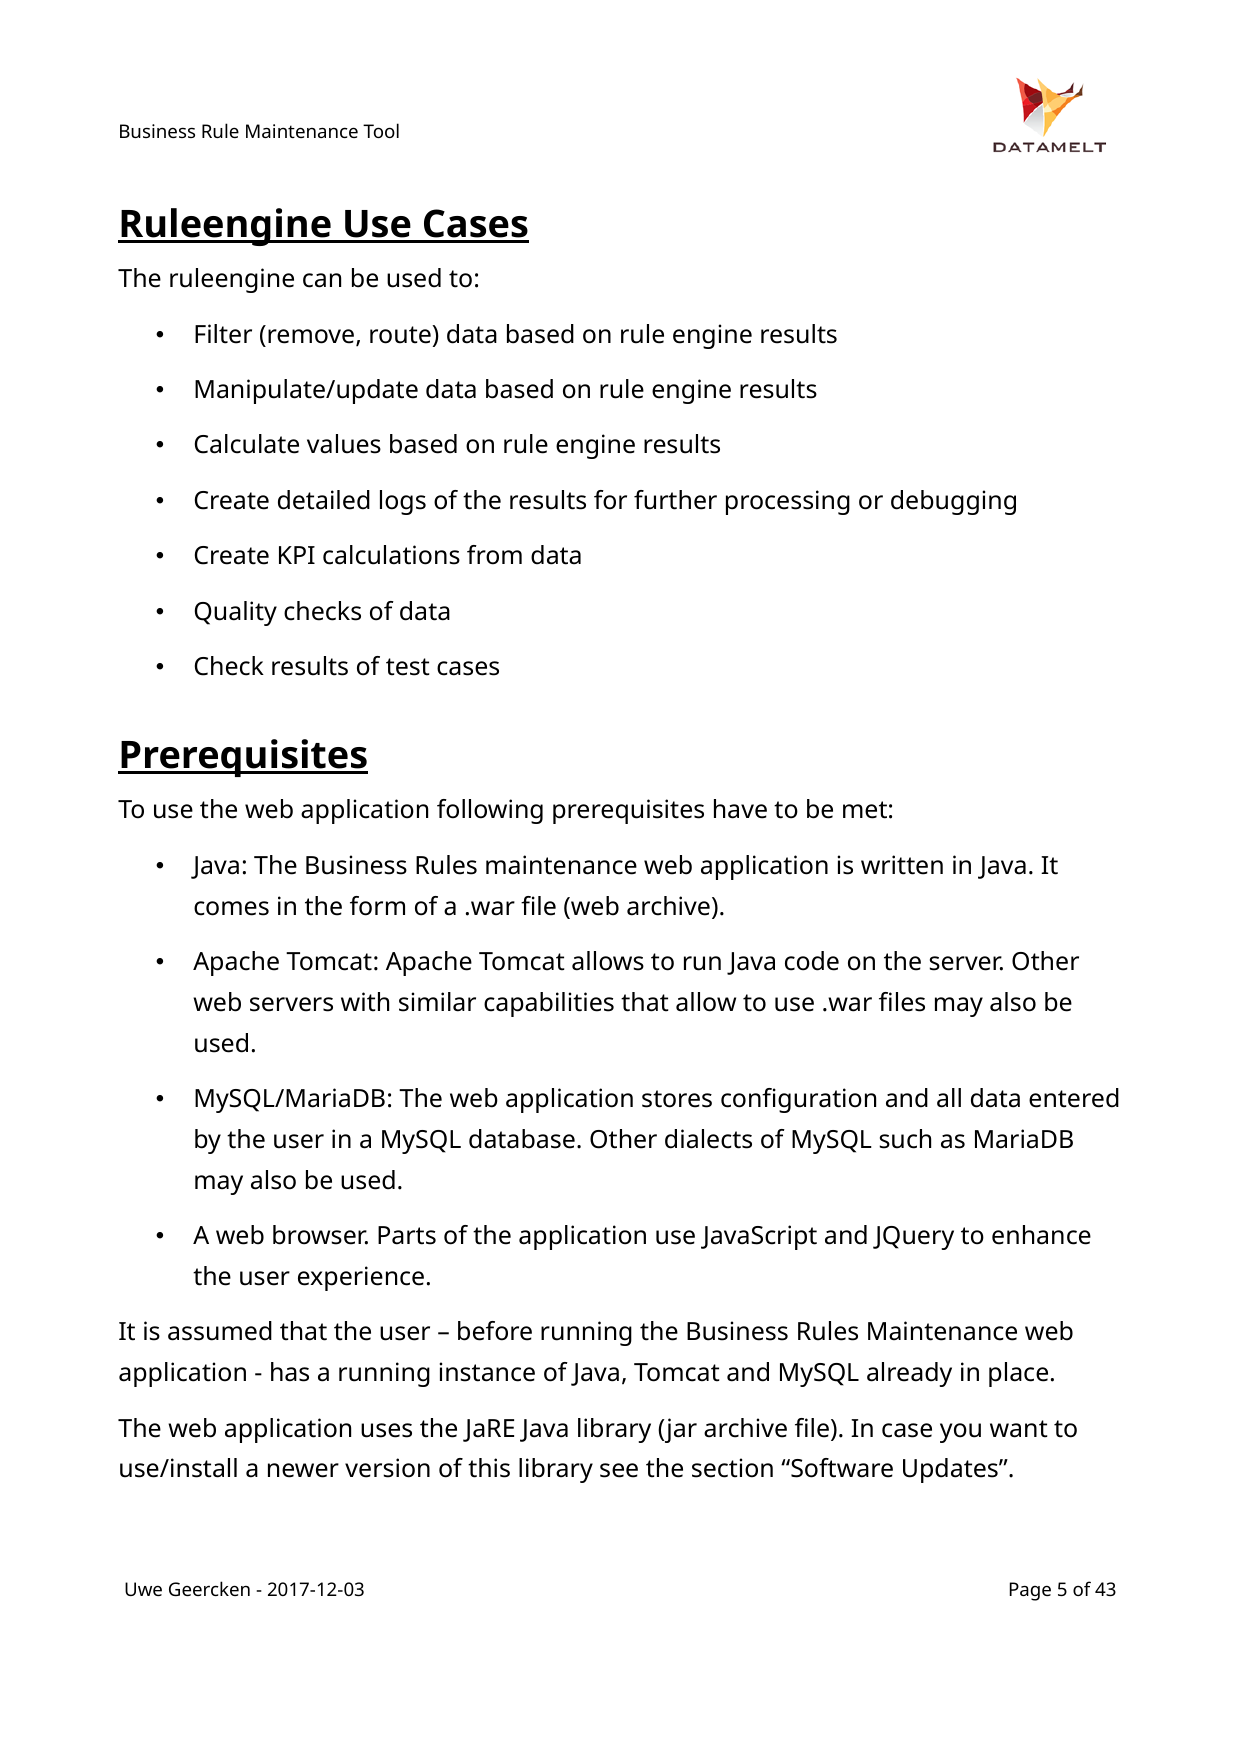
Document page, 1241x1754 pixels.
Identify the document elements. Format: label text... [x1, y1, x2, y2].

text It is assumed that the user – before running the Business Rules Maintenance web application - has a running instance of Java, Tomcat and MySQL already in place. [118, 1314, 1122, 1389]
subtitle Ruleengine Use Cases [118, 197, 1122, 248]
subtitle Prerequisites [118, 728, 1122, 779]
list Check results of test cases [156, 649, 1122, 683]
list Quality checks of data [156, 593, 1122, 627]
list Create detailed logs of the results for further processing or debugging [156, 482, 1122, 517]
list Filter (remove, route) data based on rule engine results [156, 316, 1122, 350]
list Java: The Business Rules maintenance web application is written in Java. It comes in the form of a .war file (web archive). [156, 847, 1122, 922]
list MySQL/MariaDB: The web application stores configuration and all data entered by the user in a MySQL database. Other dialects of MySQL such as MariaDB may also be used. [156, 1081, 1122, 1196]
list Create KPI calculations from data [156, 538, 1122, 572]
list Manipulate/update data based on rule engine results [156, 372, 1122, 406]
text To use the web application following prerequisites have to be met: [118, 792, 1122, 826]
list Apache Tomcat: Apache Tomcat allows to run Java code on the server. Other web servers with similar capabilities that allow to use .war files may also be used. [156, 943, 1122, 1059]
text The web application uses the JaRE Java library (jar archive file). In case you want to use/install a newer version of this library see the section “Software Updates”. [118, 1410, 1122, 1485]
text The ruleengine can be used to: [118, 261, 1122, 295]
picture [992, 69, 1107, 160]
list A web browser. Parts of the application use JavaScript and JQuery to enhance the user experience. [156, 1218, 1122, 1293]
list Calculate values based on rule engine results [156, 427, 1122, 461]
